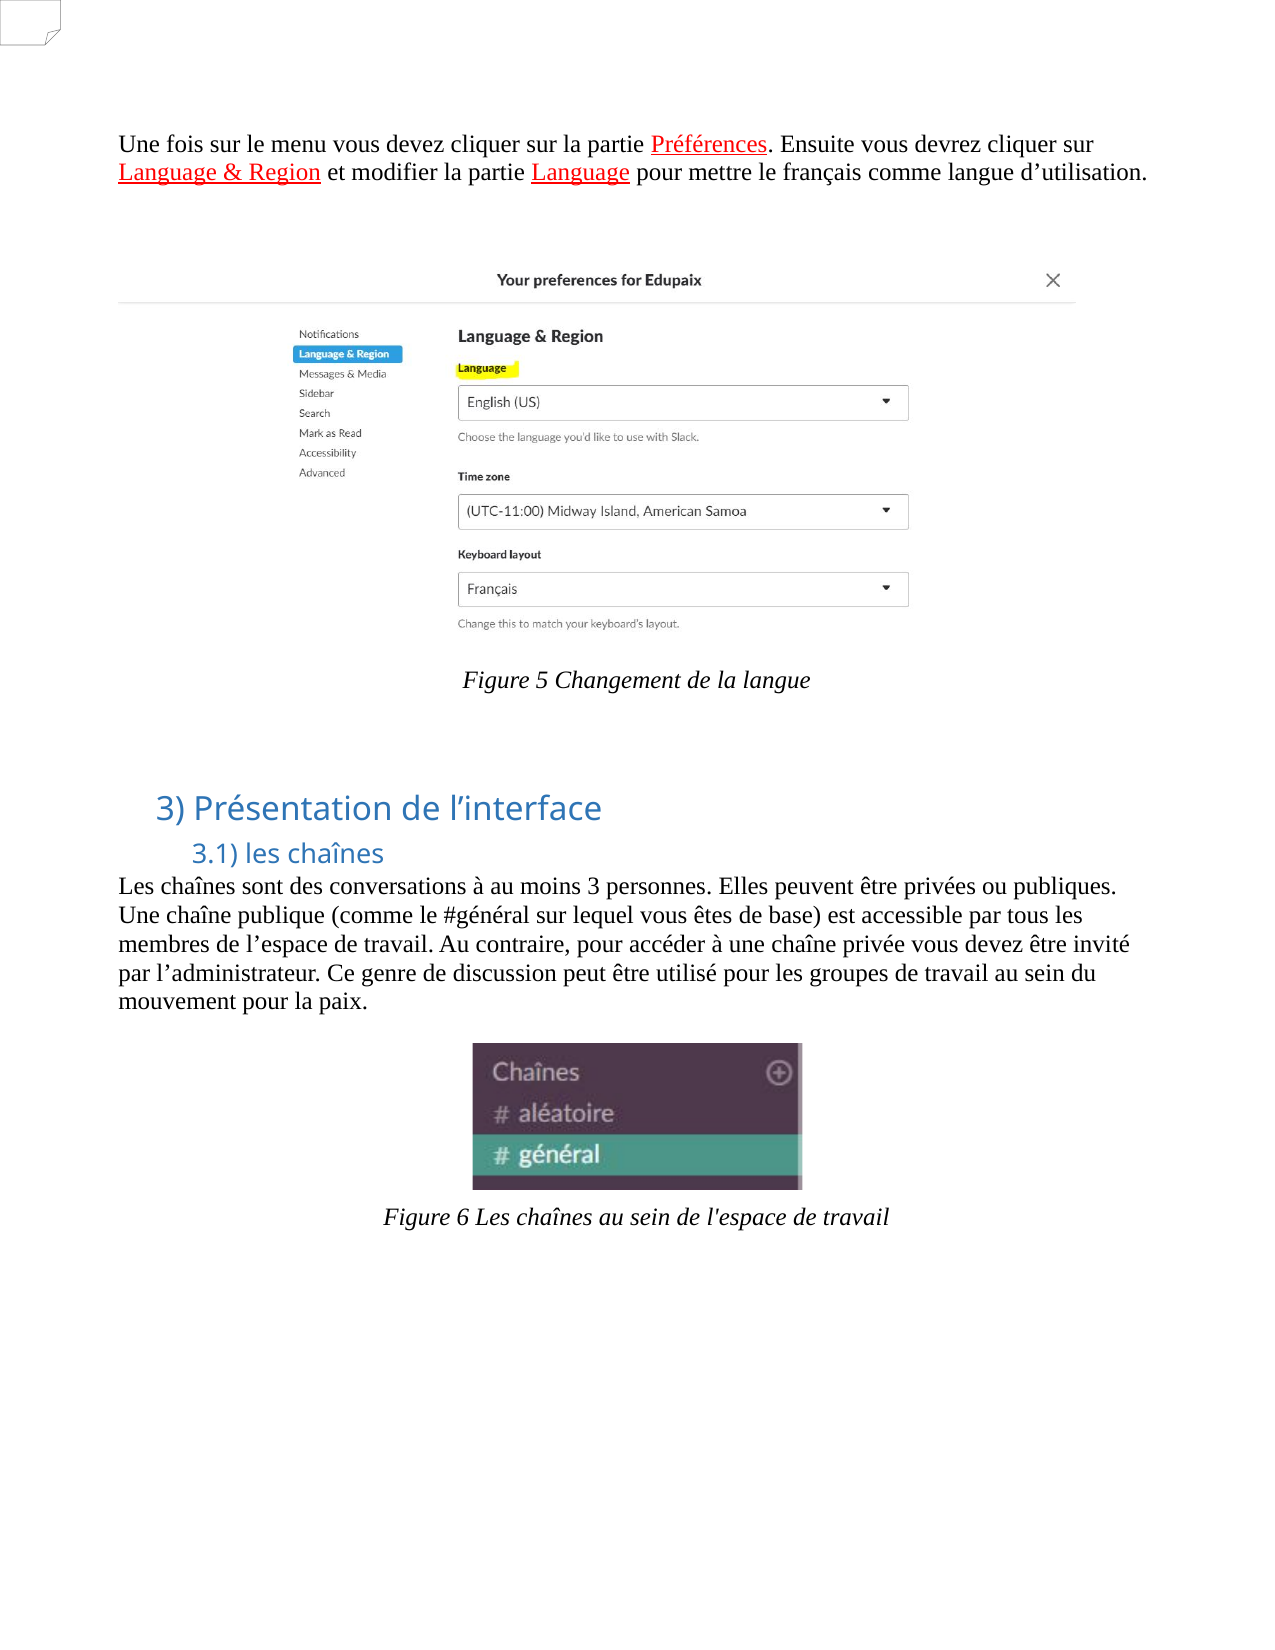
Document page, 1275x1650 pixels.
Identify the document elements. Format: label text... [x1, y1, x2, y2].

text Les chaînes sont des conversations à au moins 3 personnes. Elles peuvent être privées ou publiques. Une chaîne publique (comme le #général sur lequel vous êtes de base) est accessible par tous les membres de l’espace de travail. Au contraire, pour accéder à une chaîne privée vous devez être invité par l’administrateur. Ce genre de discussion peut être utilisé pour les groupes de travail au sein du mouvement pour la paix. [118, 871, 1157, 1015]
subtitle 3.1) les chaînes [118, 834, 1157, 871]
list Présentation de l’interface [156, 785, 1157, 830]
text Une fois sur le menu vous devez cliquer sur la partie Préférences. Ensuite vous devrez cliquer sur Language & Region et modifier la partie Language pour mettre le français comme langue d’utilisation. [118, 129, 1157, 186]
text Figure 6 Les chaînes au sein de l'espace de travail [118, 1202, 1157, 1231]
text Figure 5 Changement de la langue [118, 665, 1157, 694]
